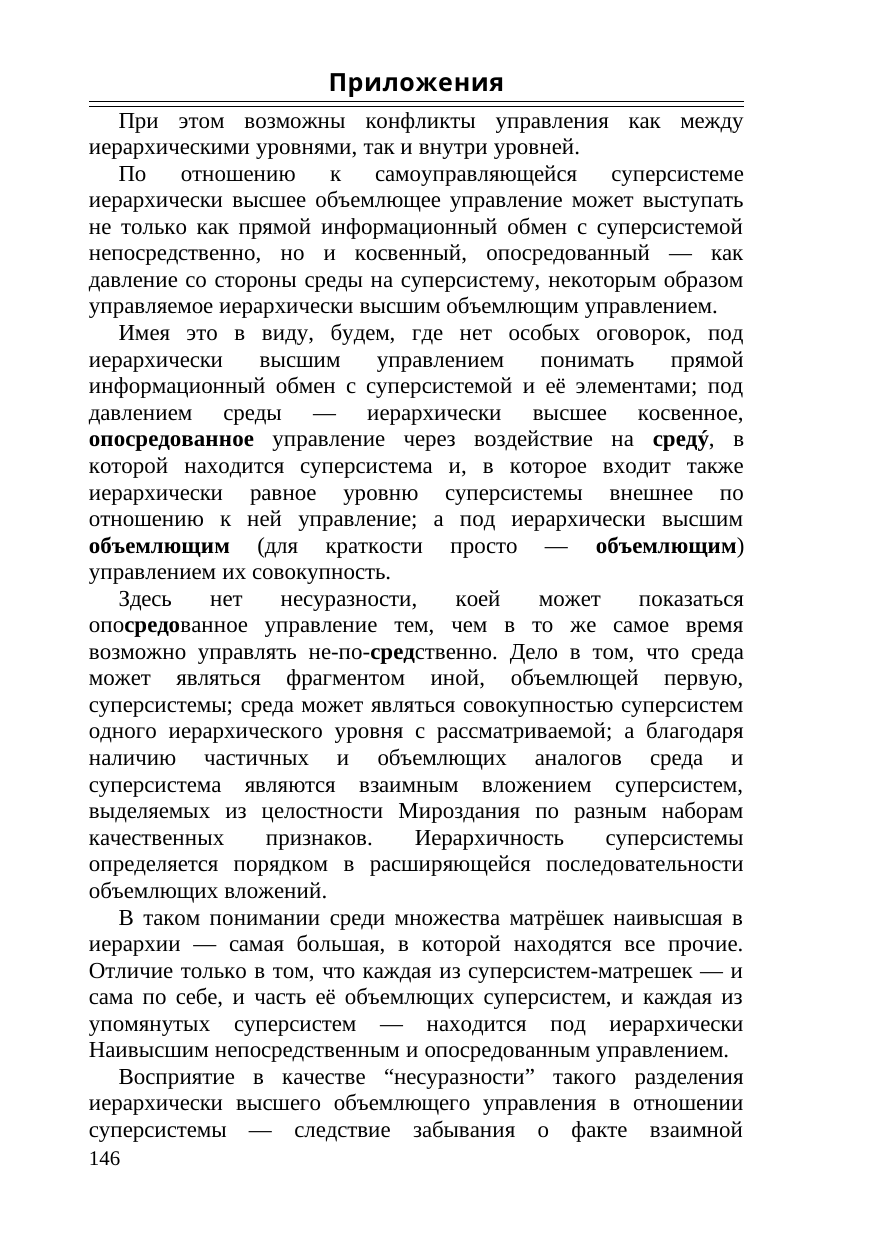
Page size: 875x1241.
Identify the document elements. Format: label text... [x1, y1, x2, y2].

text По отношению к самоуправляющейся суперсистеме иерархически высшее объемлющее управление может выступать не только как прямой информационный обмен с суперсистемой непосредственно, но и косвенный, опосредованный — как давление со стороны среды на суперсистему, некоторым образом управляемое иерархически высшим объемлющим управлением. [89, 159, 744, 319]
text В таком понимании среди множества матрёшек наивысшая в иерархии — самая большая, в которой находятся все прочие. Отличие только в том, что каждая из суперсистем-матрешек — и сама по себе, и часть её объемлющих суперсистем, и каждая из упомянутых суперсистем — находится под иерархически Наивысшим непосредственным и опосредованным управлением. [89, 903, 744, 1063]
text Имея это в виду, будем, где нет особых оговорок, под иерархически высшим управлением понимать прямой информационный обмен с суперсистемой и её элементами; под давлением среды — иерархически высшее косвенное, опосредованное управление через воздействие на средý, в которой находится суперсистема и, в которое входит также иерархически равное уровню суперсистемы внешнее по отношению к ней управление; а под иерархически высшим объемлющим (для краткости просто — объемлющим) управлением их совокупность. [89, 319, 744, 584]
text Восприятие в качестве “несуразности” такого разделения иерархически высшего объемлющего управления в отношении суперсистемы — следствие забывания о факте взаимной [89, 1063, 744, 1142]
text При этом возможны конфликты управления как между иерархическими уровнями, так и внутри уровней. [89, 107, 744, 159]
text Здесь нет несуразности, коей может показаться опосредованное управление тем, чем в то же самое время возможно управлять не-по-средственно. Дело в том, что среда может являться фрагментом иной, объемлющей первую, суперсистемы; среда может являться совокупностью суперсистем одного иерархического уровня с рассматриваемой; а благодаря наличию частичных и объемлющих аналогов среда и суперсистема являются взаимным вложением суперсистем, выделяемых из целостности Мироздания по разным наборам качественных признаков. Иерархичность суперсистемы определяется порядком в расширяющейся последовательности объем­лющих вложений. [89, 584, 744, 903]
